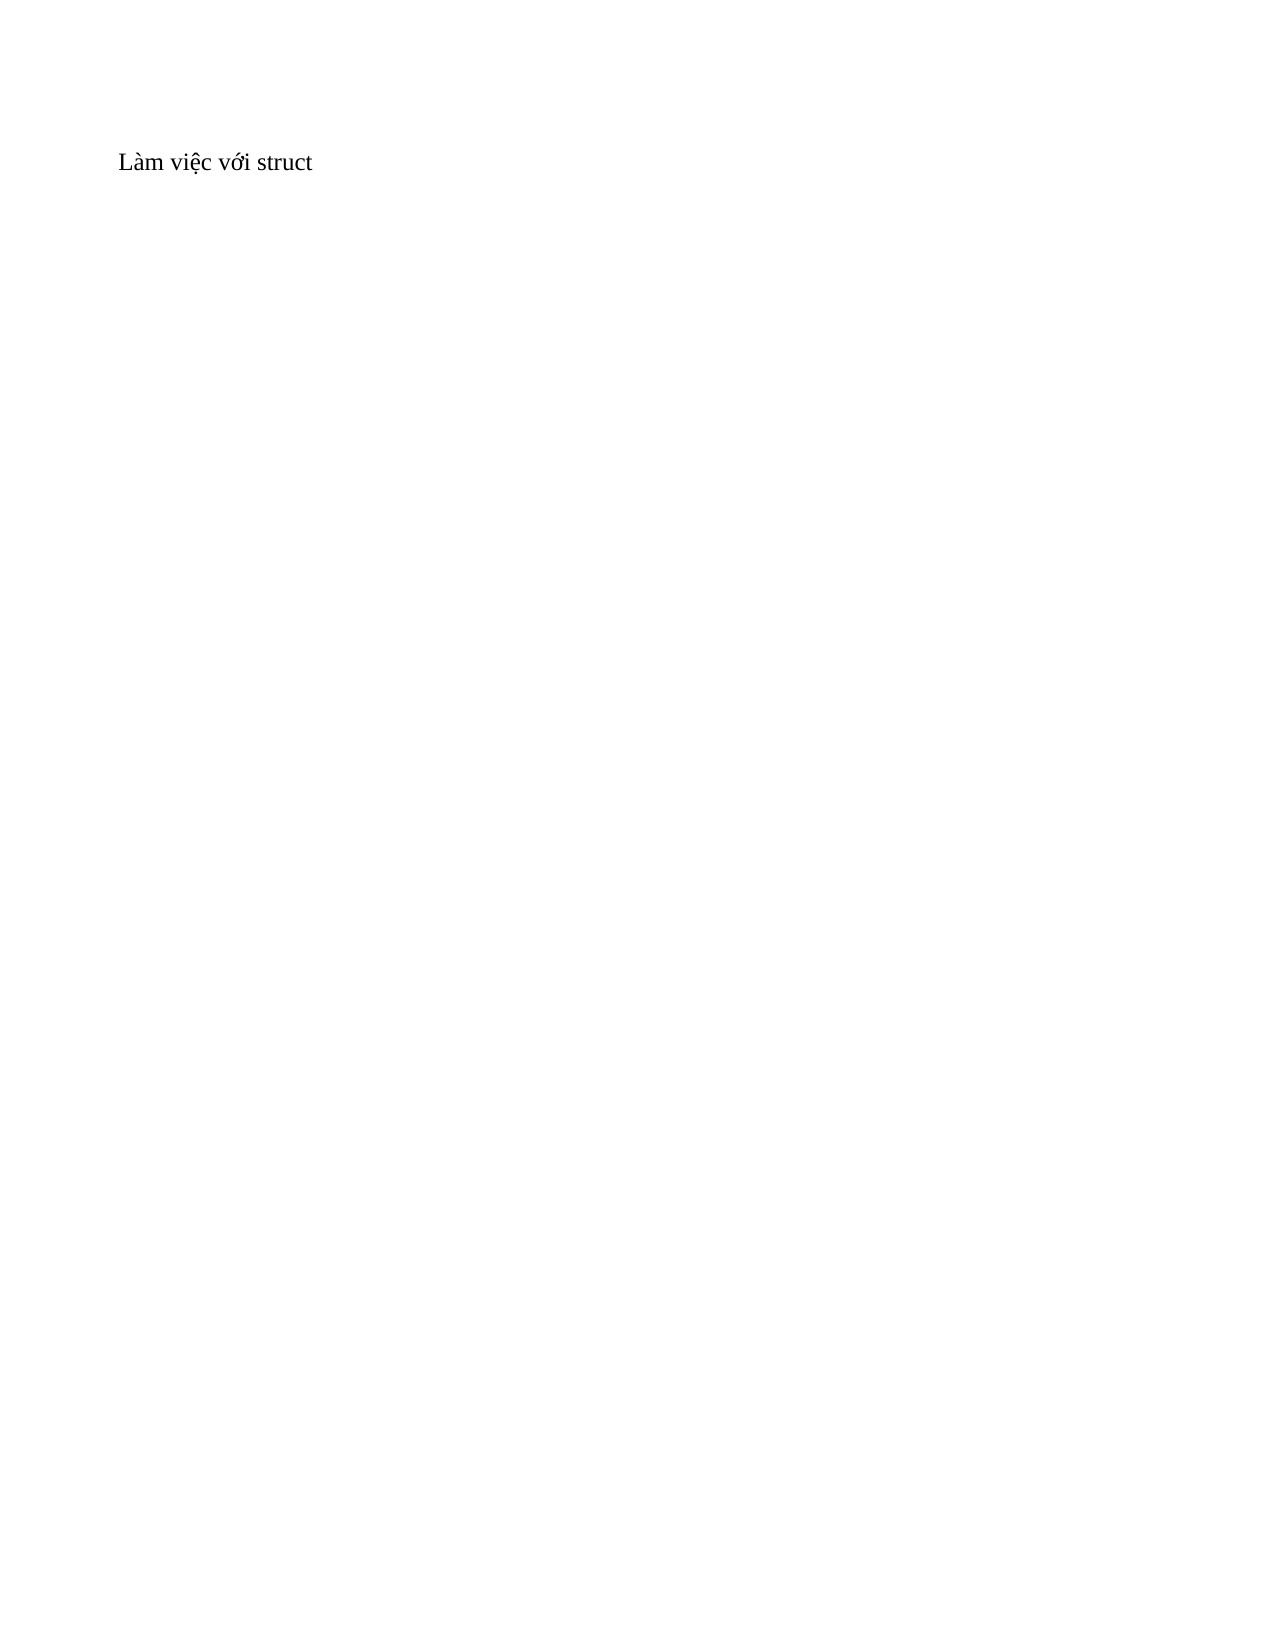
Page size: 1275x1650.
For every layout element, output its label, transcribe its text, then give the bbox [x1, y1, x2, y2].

text Làm việc với struct [118, 147, 1157, 176]
